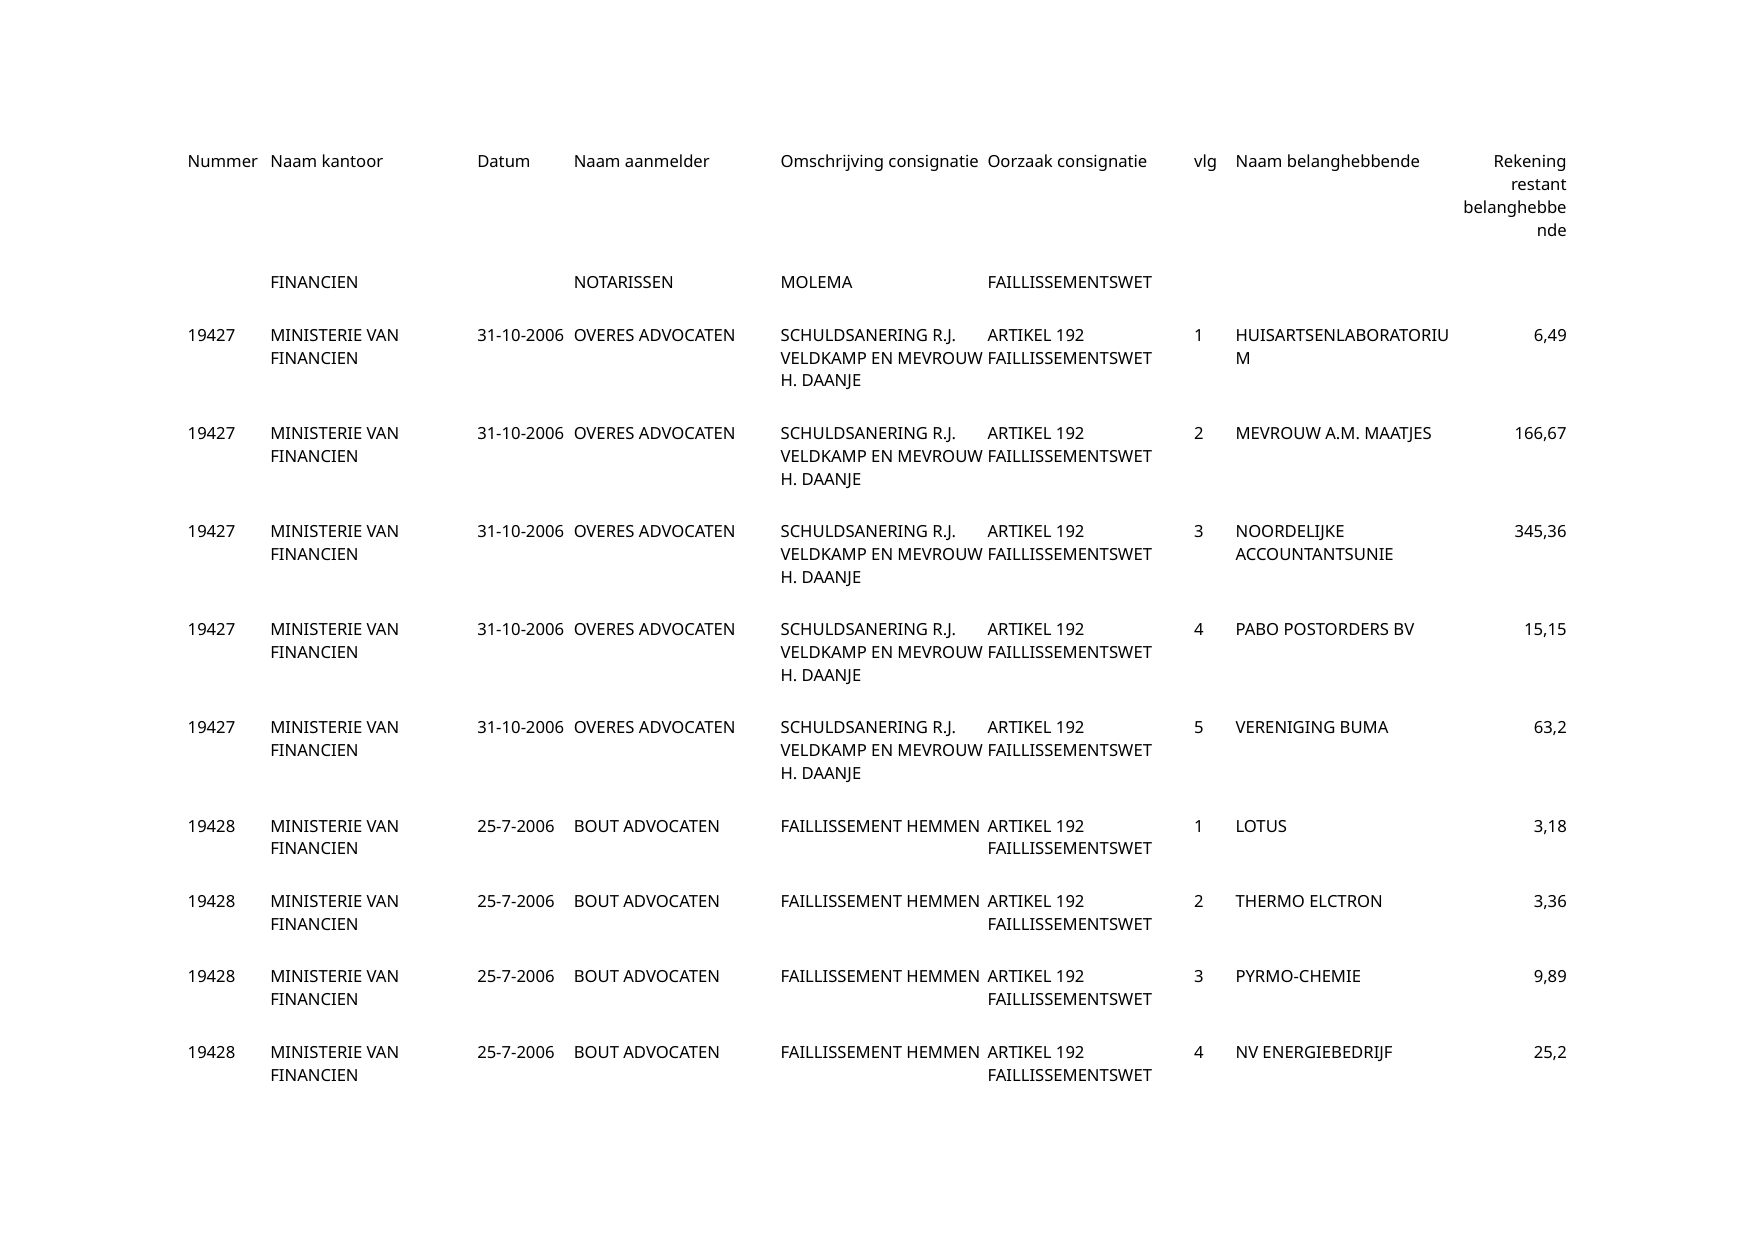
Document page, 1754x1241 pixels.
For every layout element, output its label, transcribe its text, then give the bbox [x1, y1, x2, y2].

table_cell SCHULDSANERING R.J. VELDKAMP EN MEVROUW H. DAANJE [780, 422, 987, 520]
table_cell SCHULDSANERING R.J. VELDKAMP EN MEVROUW H. DAANJE [780, 324, 987, 422]
table_cell ARTIKEL 192 FAILLISSEMENTSWET [987, 814, 1194, 889]
table_header Naam aanmelder [574, 150, 780, 271]
table_cell 25-7-2006 [477, 1040, 573, 1086]
table_cell 25-7-2006 [477, 965, 573, 1040]
table_cell OVERES ADVOCATEN [574, 324, 780, 422]
table_cell HUISARTSENLABORATORIUM [1235, 324, 1456, 422]
table_cell 4 [1194, 1040, 1235, 1086]
table_cell MOLEMA [780, 271, 987, 323]
table_cell 1 [1194, 814, 1235, 889]
table_cell 19428 [188, 1040, 270, 1086]
table_header Rekening restant belanghebbende [1456, 150, 1566, 271]
table_cell 1 [1194, 324, 1235, 422]
table_cell OVERES ADVOCATEN [574, 422, 780, 520]
table_cell FINANCIEN [270, 271, 477, 323]
table_cell [1194, 271, 1235, 323]
table_cell MINISTERIE VAN FINANCIEN [270, 422, 477, 520]
table_cell PABO POSTORDERS BV [1235, 618, 1456, 716]
table_cell 3,36 [1456, 890, 1566, 965]
table_cell MINISTERIE VAN FINANCIEN [270, 618, 477, 716]
table_cell THERMO ELCTRON [1235, 890, 1456, 965]
table_cell FAILLISSEMENT HEMMEN [780, 890, 987, 965]
table_cell BOUT ADVOCATEN [574, 814, 780, 889]
table_cell FAILLISSEMENT HEMMEN [780, 814, 987, 889]
table_cell SCHULDSANERING R.J. VELDKAMP EN MEVROUW H. DAANJE [780, 716, 987, 814]
table_cell 19428 [188, 890, 270, 965]
table_cell 2 [1194, 890, 1235, 965]
table_cell 25-7-2006 [477, 890, 573, 965]
table_cell 19427 [188, 618, 270, 716]
table_cell ARTIKEL 192 FAILLISSEMENTSWET [987, 422, 1194, 520]
table_cell [1235, 271, 1456, 323]
table_cell 5 [1194, 716, 1235, 814]
table_cell 19427 [188, 716, 270, 814]
table_cell FAILLISSEMENT HEMMEN [780, 1040, 987, 1086]
table_cell [477, 271, 573, 323]
table_cell 6,49 [1456, 324, 1566, 422]
table_header Omschrijving consignatie [780, 150, 987, 271]
table_cell MINISTERIE VAN FINANCIEN [270, 890, 477, 965]
table_cell MINISTERIE VAN FINANCIEN [270, 520, 477, 618]
table_cell LOTUS [1235, 814, 1456, 889]
table_cell ARTIKEL 192 FAILLISSEMENTSWET [987, 1040, 1194, 1086]
table_cell SCHULDSANERING R.J. VELDKAMP EN MEVROUW H. DAANJE [780, 618, 987, 716]
table_cell BOUT ADVOCATEN [574, 890, 780, 965]
table_cell ARTIKEL 192 FAILLISSEMENTSWET [987, 965, 1194, 1040]
table_cell 3,18 [1456, 814, 1566, 889]
table_cell 345,36 [1456, 520, 1566, 618]
table_cell OVERES ADVOCATEN [574, 520, 780, 618]
table_cell ARTIKEL 192 FAILLISSEMENTSWET [987, 890, 1194, 965]
table_header Datum [477, 150, 573, 271]
table_header Nummer [188, 150, 270, 271]
table_cell [188, 271, 270, 323]
table_cell 63,2 [1456, 716, 1566, 814]
table_cell MINISTERIE VAN FINANCIEN [270, 324, 477, 422]
table_cell 3 [1194, 520, 1235, 618]
table_cell 31-10-2006 [477, 716, 573, 814]
table_cell [1456, 271, 1566, 323]
table_cell ARTIKEL 192 FAILLISSEMENTSWET [987, 520, 1194, 618]
table_cell NOTARISSEN [574, 271, 780, 323]
table_cell VERENIGING BUMA [1235, 716, 1456, 814]
table_cell FAILLISSEMENT HEMMEN [780, 965, 987, 1040]
table_cell BOUT ADVOCATEN [574, 1040, 780, 1086]
table_cell 19427 [188, 422, 270, 520]
table_cell MINISTERIE VAN FINANCIEN [270, 814, 477, 889]
table_cell 9,89 [1456, 965, 1566, 1040]
table_cell SCHULDSANERING R.J. VELDKAMP EN MEVROUW H. DAANJE [780, 520, 987, 618]
table_cell ARTIKEL 192 FAILLISSEMENTSWET [987, 618, 1194, 716]
table_cell MINISTERIE VAN FINANCIEN [270, 1040, 477, 1086]
table_cell ARTIKEL 192 FAILLISSEMENTSWET [987, 324, 1194, 422]
table_cell OVERES ADVOCATEN [574, 716, 780, 814]
table_cell 19427 [188, 520, 270, 618]
table_cell 31-10-2006 [477, 422, 573, 520]
table_cell PYRMO-CHEMIE [1235, 965, 1456, 1040]
table_cell 3 [1194, 965, 1235, 1040]
table_cell 19428 [188, 965, 270, 1040]
table_cell MINISTERIE VAN FINANCIEN [270, 965, 477, 1040]
table_cell 31-10-2006 [477, 324, 573, 422]
table_cell BOUT ADVOCATEN [574, 965, 780, 1040]
table_cell MEVROUW A.M. MAATJES [1235, 422, 1456, 520]
table_cell OVERES ADVOCATEN [574, 618, 780, 716]
table_cell NOORDELIJKE ACCOUNTANTSUNIE [1235, 520, 1456, 618]
table_cell 19428 [188, 814, 270, 889]
table_cell 4 [1194, 618, 1235, 716]
table_header vlg [1194, 150, 1235, 271]
table_cell 25,2 [1456, 1040, 1566, 1086]
table_header Naam belanghebbende [1235, 150, 1456, 271]
table_cell MINISTERIE VAN FINANCIEN [270, 716, 477, 814]
table_cell 15,15 [1456, 618, 1566, 716]
table_header Oorzaak consignatie [987, 150, 1194, 271]
table_cell NV ENERGIEBEDRIJF [1235, 1040, 1456, 1086]
table_cell 31-10-2006 [477, 618, 573, 716]
table_cell 25-7-2006 [477, 814, 573, 889]
table_cell 19427 [188, 324, 270, 422]
table_cell 31-10-2006 [477, 520, 573, 618]
table_cell 2 [1194, 422, 1235, 520]
table_header Naam kantoor [270, 150, 477, 271]
table_cell ARTIKEL 192 FAILLISSEMENTSWET [987, 716, 1194, 814]
table_cell 166,67 [1456, 422, 1566, 520]
table_cell FAILLISSEMENTSWET [987, 271, 1194, 323]
